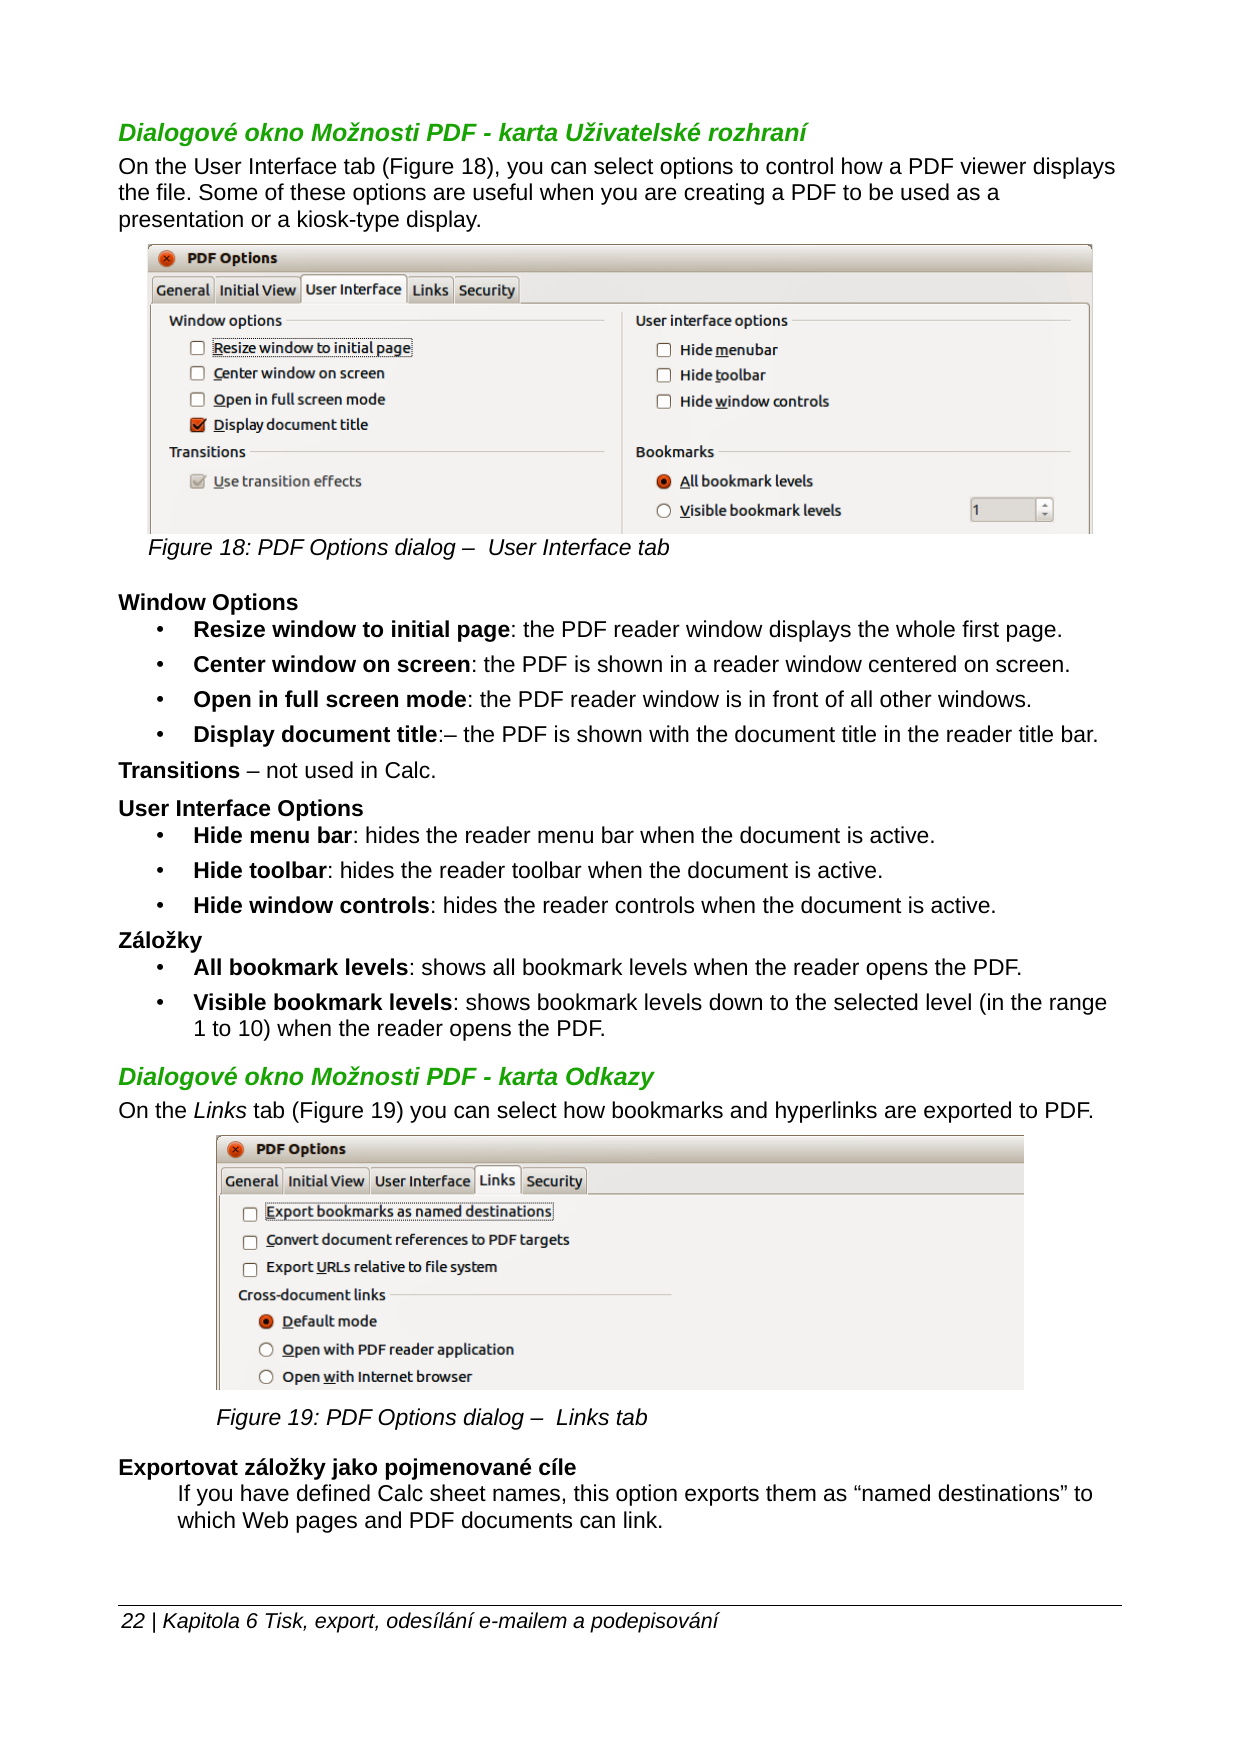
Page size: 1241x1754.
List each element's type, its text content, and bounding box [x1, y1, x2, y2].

text Záložky [118, 927, 1122, 954]
list Open in full screen mode: the PDF reader window is in front of all other windows. [156, 686, 1122, 712]
text Figure 19: PDF Options dialog – Links tab [216, 1386, 1024, 1430]
picture [147, 244, 1093, 534]
text Exportovat záložky jako pojmenované cíle [118, 1454, 1122, 1480]
subtitle Dialogové okno Možnosti PDF - karta Uživatelské rozhraní [118, 118, 1122, 147]
text On the User Interface tab (Figure 18), you can select options to control how a PDF viewer displays the file. Some of these options are useful when you are creating a PDF to be used as a presentation or a kiosk-type display. [118, 153, 1122, 232]
subtitle Dialogové okno Možnosti PDF - karta Odkazy [118, 1062, 1122, 1091]
text Transitions – not used in Calc. [118, 757, 1122, 783]
list Visible bookmark levels: shows bookmark levels down to the selected level (in the range 1 to 10) when the reader opens the PDF. [156, 989, 1122, 1042]
text User Interface Options [118, 795, 1122, 822]
list Resize window to initial page: the PDF reader window displays the whole first page. [156, 616, 1122, 642]
list Display document title:– the PDF is shown with the document title in the reader title bar. [156, 721, 1122, 748]
text Window Options [118, 589, 1122, 616]
list Center window on screen: the PDF is shown in a reader window centered on screen. [156, 651, 1122, 677]
picture [216, 1135, 1024, 1386]
text If you have defined Calc sheet names, this option exports them as “named destinations” to which Web pages and PDF documents can link. [177, 1480, 1122, 1533]
list Hide window controls: hides the reader controls when the document is active. [156, 892, 1122, 918]
list All bookmark levels: shows all bookmark levels when the reader opens the PDF. [156, 954, 1122, 980]
text On the Links tab (Figure 19) you can select how bookmarks and hyperlinks are exported to PDF. [118, 1097, 1122, 1123]
list Hide menu bar: hides the reader menu bar when the document is active. [156, 822, 1122, 848]
text Figure 18: PDF Options dialog – User Interface tab [148, 534, 1092, 560]
list Hide toolbar: hides the reader toolbar when the document is active. [156, 857, 1122, 883]
